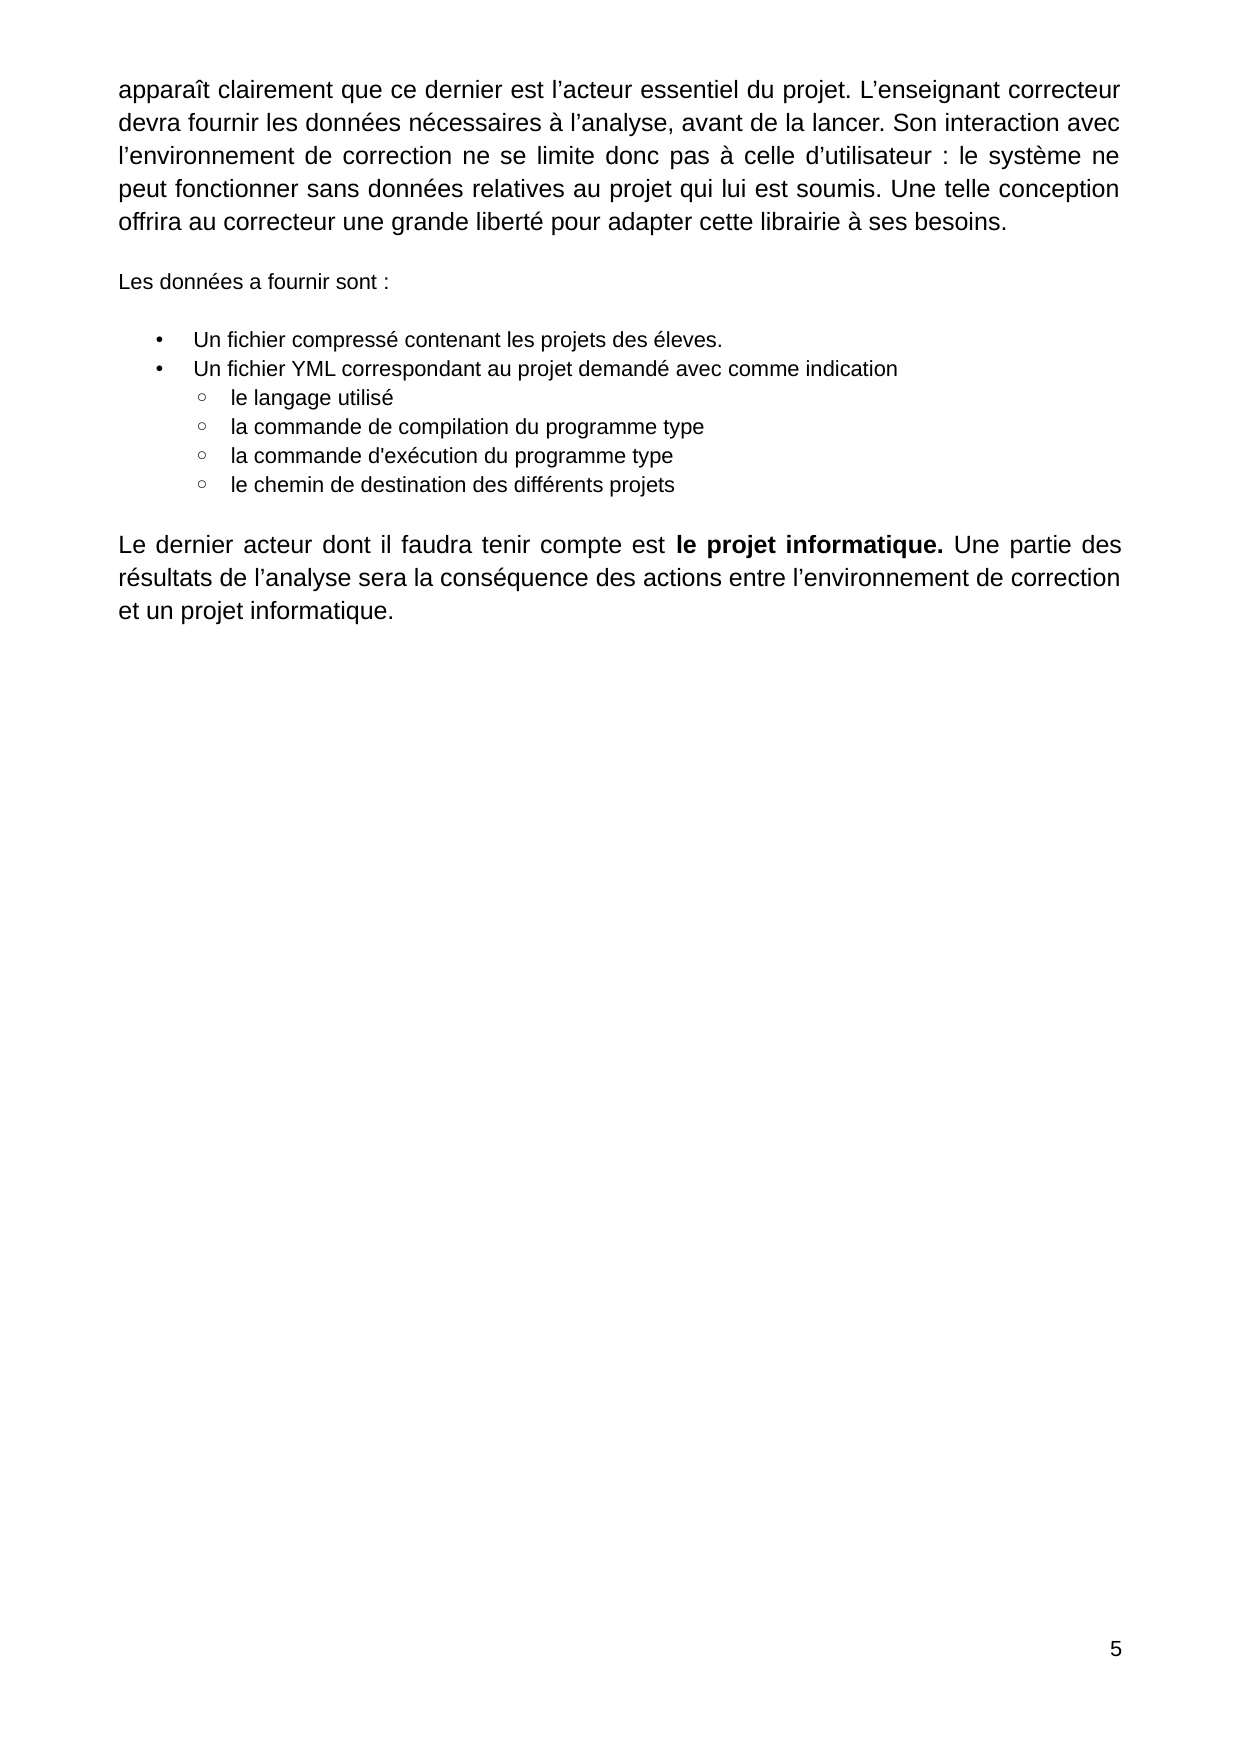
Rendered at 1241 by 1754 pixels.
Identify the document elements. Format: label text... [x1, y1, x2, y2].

text apparaît clairement que ce dernier est l’acteur essentiel du projet. L’enseignant correcteur devra fournir les données nécessaires à l’analyse, avant de la lancer. Son interaction avec l’environnement de correction ne se limite donc pas à celle d’utilisateur : le système ne peut fonctionner sans données relatives au projet qui lui est soumis. Une telle conception offrira au correcteur une grande liberté pour adapter cette librairie à ses besoins. [118, 75, 1122, 236]
text Les données a fournir sont : [118, 269, 1122, 294]
list la commande d'exécution du programme type [193, 443, 1122, 468]
list la commande de compilation du programme type [193, 414, 1122, 439]
list Un fichier YML correspondant au projet demandé avec comme indication [156, 356, 1122, 381]
list le chemin de destination des différents projets [193, 472, 1122, 497]
list Un fichier compressé contenant les projets des éleves. [156, 327, 1122, 352]
list le langage utilisé [193, 385, 1122, 410]
text Le dernier acteur dont il faudra tenir compte est le projet informatique. Une partie des résultats de l’analyse sera la conséquence des actions entre l’environnement de correction et un projet informatique. [118, 530, 1122, 624]
